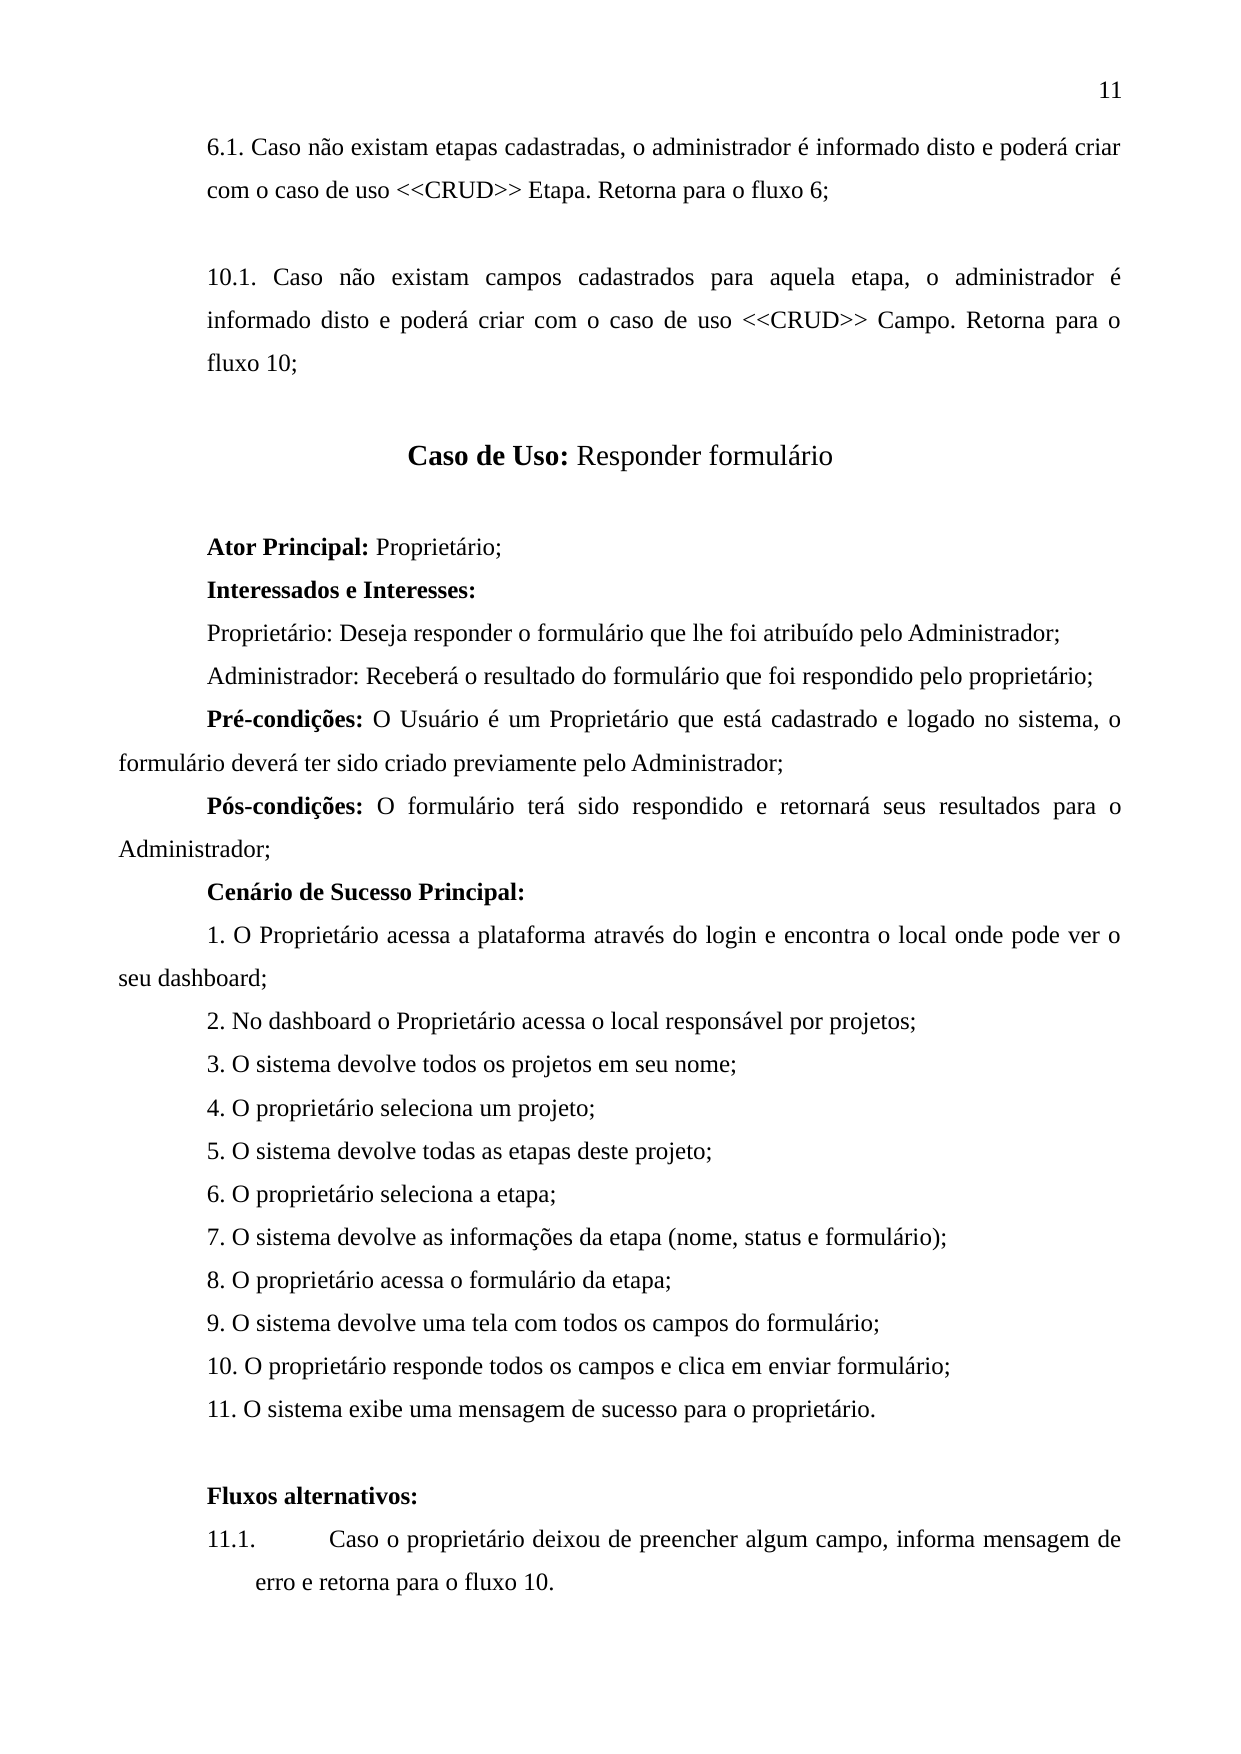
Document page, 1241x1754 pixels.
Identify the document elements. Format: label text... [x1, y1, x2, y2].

text Pré-condições: O Usuário é um Proprietário que está cadastrado e logado no sistema, o formulário deverá ter sido criado previamente pelo Administrador; [118, 704, 1122, 776]
text 2. No dashboard o Proprietário acessa o local responsável por projetos; [118, 1006, 1122, 1035]
list Caso o proprietário deixou de preencher algum campo, informa mensagem de erro e retorna para o fluxo 10. [207, 1524, 1122, 1596]
text 10. O proprietário responde todos os campos e clica em enviar formulário; [118, 1351, 1122, 1380]
text 10.1. Caso não existam campos cadastrados para aquela etapa, o administrador é informado disto e poderá criar com o caso de uso <<CRUD>> Campo. Retorna para o fluxo 10; [207, 262, 1122, 377]
text 6. O proprietário seleciona a etapa; [118, 1179, 1122, 1208]
text Fluxos alternativos: [118, 1481, 1122, 1509]
text 5. O sistema devolve todas as etapas deste projeto; [118, 1136, 1122, 1164]
text 3. O sistema devolve todos os projetos em seu nome; [118, 1049, 1122, 1078]
subtitle Caso de Uso: Responder formulário [118, 438, 1122, 472]
text Pós-condições: O formulário terá sido respondido e retornará seus resultados para o Administrador; [118, 791, 1122, 863]
text 11. O sistema exibe uma mensagem de sucesso para o proprietário. [118, 1394, 1122, 1423]
text Administrador: Receberá o resultado do formulário que foi respondido pelo proprietário; [207, 661, 1122, 690]
text Cenário de Sucesso Principal: [118, 877, 1122, 906]
text 4. O proprietário seleciona um projeto; [118, 1093, 1122, 1121]
text 8. O proprietário acessa o formulário da etapa; [118, 1265, 1122, 1294]
text 9. O sistema devolve uma tela com todos os campos do formulário; [118, 1308, 1122, 1337]
text Ator Principal: Proprietário; [118, 532, 1122, 561]
text Proprietário: Deseja responder o formulário que lhe foi atribuído pelo Administrador; [177, 618, 1122, 647]
text 7. O sistema devolve as informações da etapa (nome, status e formulário); [118, 1222, 1122, 1251]
text 6.1. Caso não existam etapas cadastradas, o administrador é informado disto e poderá criar com o caso de uso <<CRUD>> Etapa. Retorna para o fluxo 6; [207, 132, 1122, 204]
text 1. O Proprietário acessa a plataforma através do login e encontra o local onde pode ver o seu dashboard; [118, 920, 1122, 992]
text Interessados e Interesses: [118, 575, 1122, 604]
